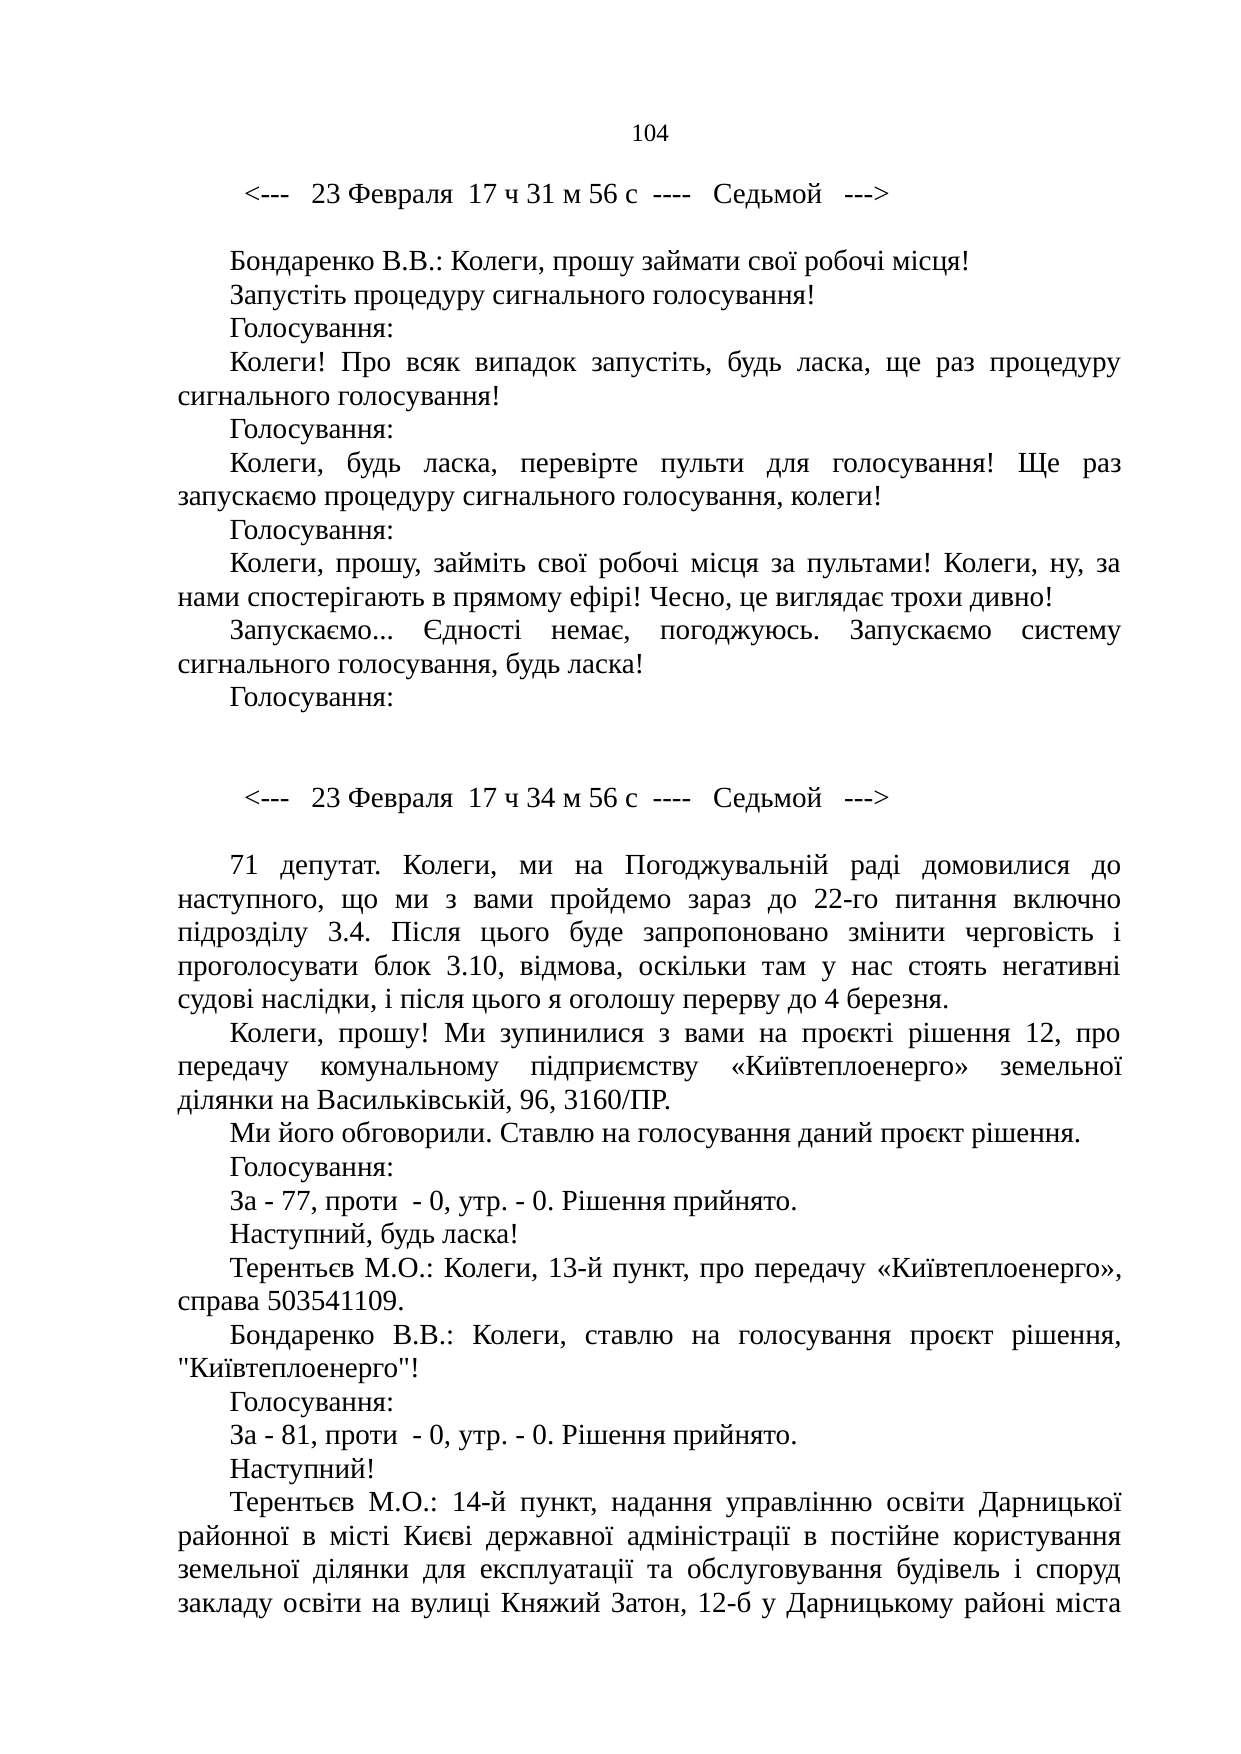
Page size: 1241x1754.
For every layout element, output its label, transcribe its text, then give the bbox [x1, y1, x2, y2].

text Бондаренко В.В.: Колеги, ставлю на голосування проєкт рішення, "Київтеплоенерго"! [177, 1317, 1122, 1384]
text Колеги, будь ласка, перевірте пульти для голосування! Ще раз запускаємо процедуру сигнального голосування, колеги! [177, 445, 1122, 512]
text Терентьєв М.О.: 14-й пункт, надання управлінню освіти Дарницької районної в місті Києві державної адміністрації в постійне користування земельної ділянки для експлуатації та обслуговування будівель і споруд закладу освіти на вулиці Княжий Затон, 12-б у Дарницькому районі міста [177, 1484, 1122, 1619]
text За - 77, проти - 0, утр. - 0. Рішення прийнято. [177, 1183, 1122, 1216]
text <--- 23 Февраля 17 ч 31 м 56 с ---- Седьмой ---> [177, 176, 1122, 210]
text Голосування: [177, 411, 1122, 445]
text Наступний! [177, 1451, 1122, 1484]
text <--- 23 Февраля 17 ч 34 м 56 с ---- Седьмой ---> [177, 780, 1122, 814]
text Бондаренко В.В.: Колеги, прошу займати свої робочі місця! [177, 243, 1122, 277]
text Запустіть процедуру сигнального голосування! [177, 277, 1122, 311]
text Голосування: [177, 679, 1122, 713]
text Голосування: [177, 1149, 1122, 1183]
text Колеги, прошу! Ми зупинилися з вами на проєкті рішення 12, про передачу комунальному підприємству «Київтеплоенерго» земельної ділянки на Васильківській, 96, 3160/ПР. [177, 1015, 1122, 1116]
text Терентьєв М.О.: Колеги, 13-й пункт, про передачу «Київтеплоенерго», справа 503541109. [177, 1250, 1122, 1317]
text Голосування: [177, 1384, 1122, 1417]
text Запускаємо... Єдності немає, погоджуюсь. Запускаємо систему сигнального голосування, будь ласка! [177, 612, 1122, 679]
text Колеги! Про всяк випадок запустіть, будь ласка, ще раз процедуру сигнального голосування! [177, 344, 1122, 411]
text Колеги, прошу, займіть свої робочі місця за пультами! Колеги, ну, за нами спостерігають в прямому ефірі! Чесно, це виглядає трохи дивно! [177, 545, 1122, 612]
text 71 депутат. Колеги, ми на Погоджувальній раді домовилися до наступного, що ми з вами пройдемо зараз до 22-го питання включно підрозділу 3.4. Після цього буде запропоновано змінити черговість і проголосувати блок 3.10, відмова, оскільки там у нас стоять негативні судові наслідки, і після цього я оголошу перерву до 4 березня. [177, 847, 1122, 1015]
text Ми його обговорили. Ставлю на голосування даний проєкт рішення. [177, 1116, 1122, 1149]
text Наступний, будь ласка! [177, 1216, 1122, 1250]
text За - 81, проти - 0, утр. - 0. Рішення прийнято. [177, 1417, 1122, 1451]
text Голосування: [177, 311, 1122, 344]
text Голосування: [177, 512, 1122, 545]
